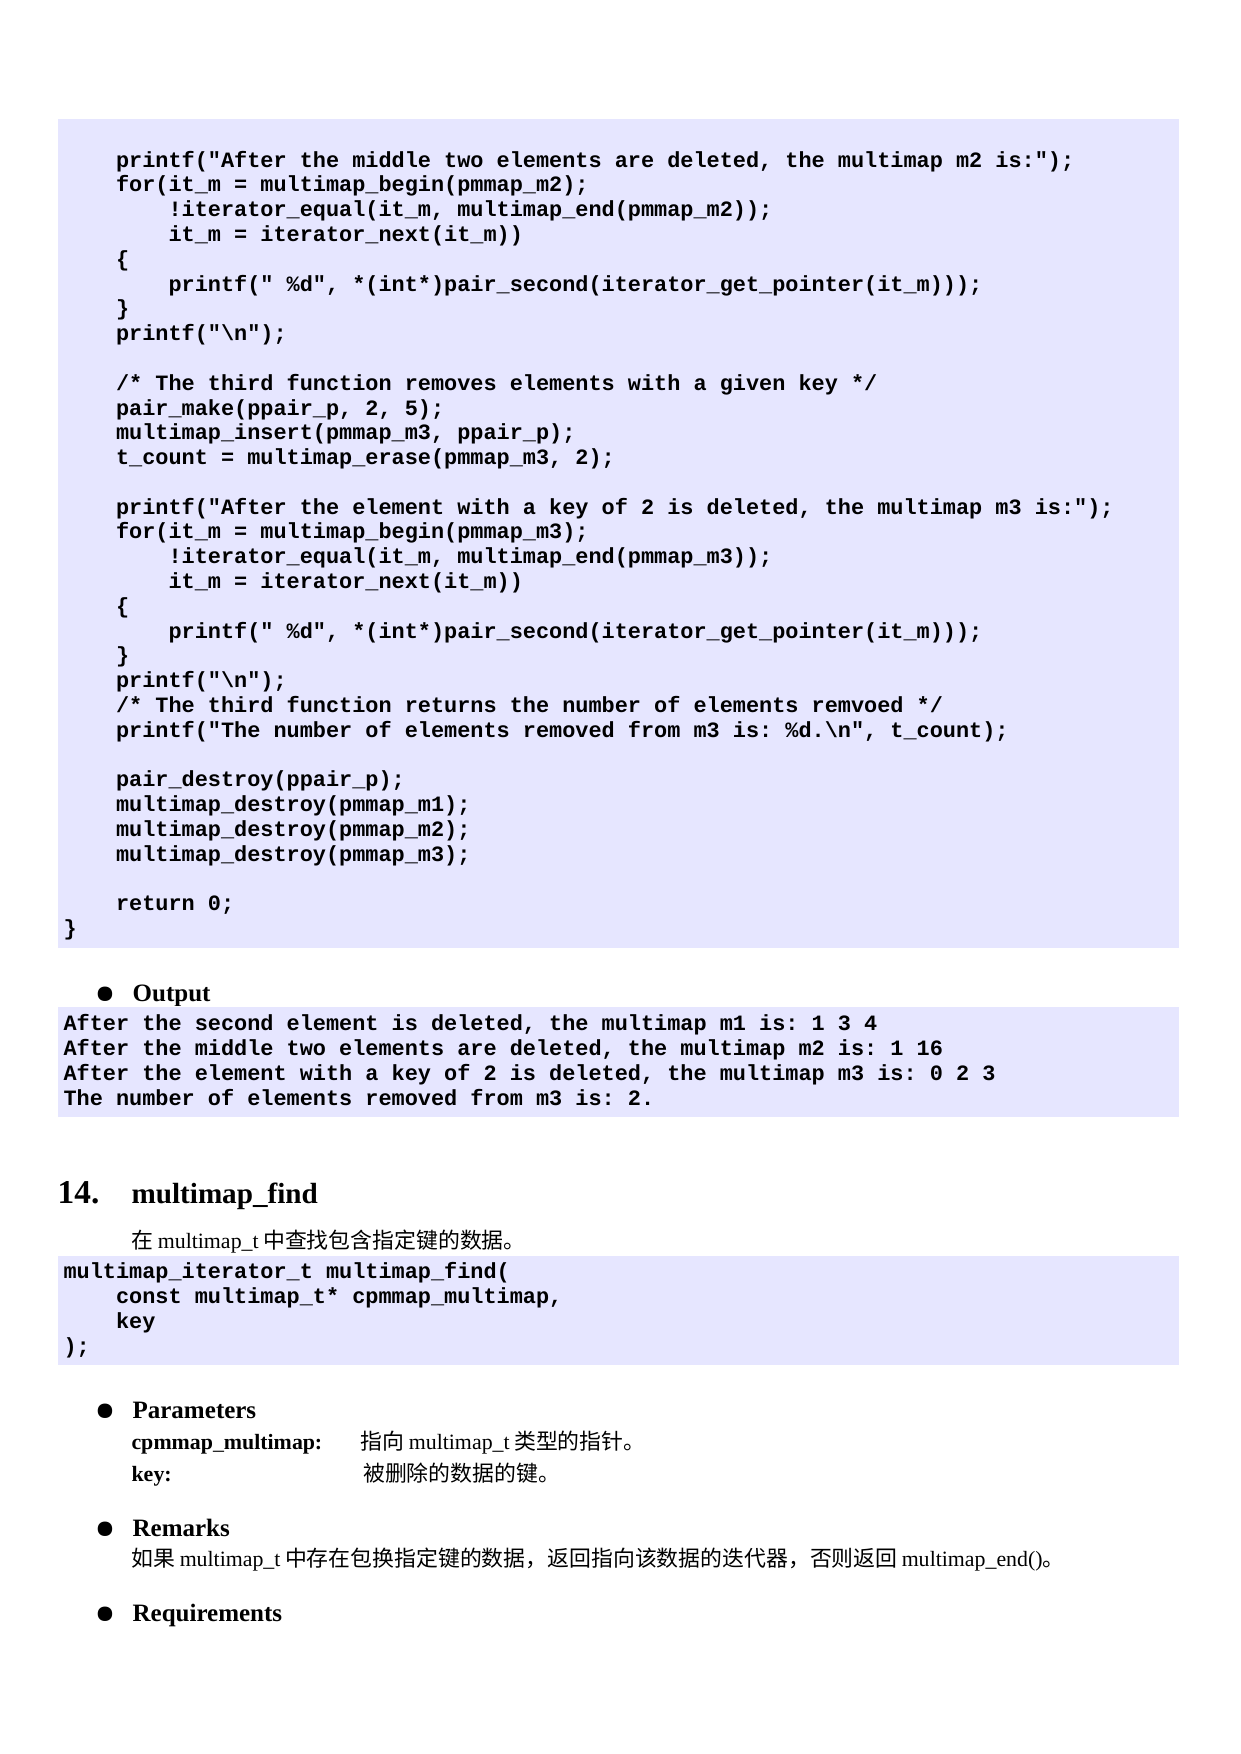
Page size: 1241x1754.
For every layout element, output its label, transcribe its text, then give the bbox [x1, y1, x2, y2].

list Parameters [95, 1395, 1179, 1424]
subtitle multimap_find [57, 1172, 1179, 1210]
text key: 被删除的数据的键。 [57, 1456, 1179, 1487]
table_header multimap_iterator_t multimap_find( const multimap_t* cpmmap_multimap, key ); [58, 1256, 1179, 1365]
text cpmmap_multimap: 指向multimap_t类型的指针。 [57, 1424, 1179, 1456]
table_header printf("After the middle two elements are deleted, the multimap m2 is:"); for(it_m = multimap_begin(pmmap_m2); !iterator_equal(it_m, multimap_end(pmmap_m2)); it_m = iterator_next(it_m)) { printf(" %d", *(int*)pair_second(iterator_get_pointer(it_m))); } printf("\n"); /* The third function removes elements with a given key */ pair_make(ppair_p, 2, 5); multimap_insert(pmmap_m3, ppair_p); t_count = multimap_erase(pmmap_m3, 2); printf("After the element with a key of 2 is deleted, the multimap m3 is:"); for(it_m = multimap_begin(pmmap_m3); !iterator_equal(it_m, multimap_end(pmmap_m3)); it_m = iterator_next(it_m)) { printf(" %d", *(int*)pair_second(iterator_get_pointer(it_m))); } printf("\n"); /* The third function returns the number of elements remvoed */ printf("The number of elements removed from m3 is: %d.\n", t_count); pair_destroy(ppair_p); multimap_destroy(pmmap_m1); multimap_destroy(pmmap_m2); multimap_destroy(pmmap_m3); return 0; } [58, 119, 1179, 948]
list Output [95, 978, 1179, 1006]
table_header After the second element is deleted, the multimap m1 is: 1 3 4 After the middle two elements are deleted, the multimap m2 is: 1 16 After the element with a key of 2 is deleted, the multimap m3 is: 0 2 3 The number of elements removed from m3 is: 2. [58, 1007, 1179, 1117]
list Requirements [95, 1598, 1179, 1627]
text 如果multimap_t中存在包换指定键的数据，返回指向该数据的迭代器，否则返回multimap_end()。 [57, 1541, 1179, 1573]
text 在multimap_t中查找包含指定键的数据。 [57, 1223, 1179, 1255]
list Remarks [95, 1513, 1179, 1541]
